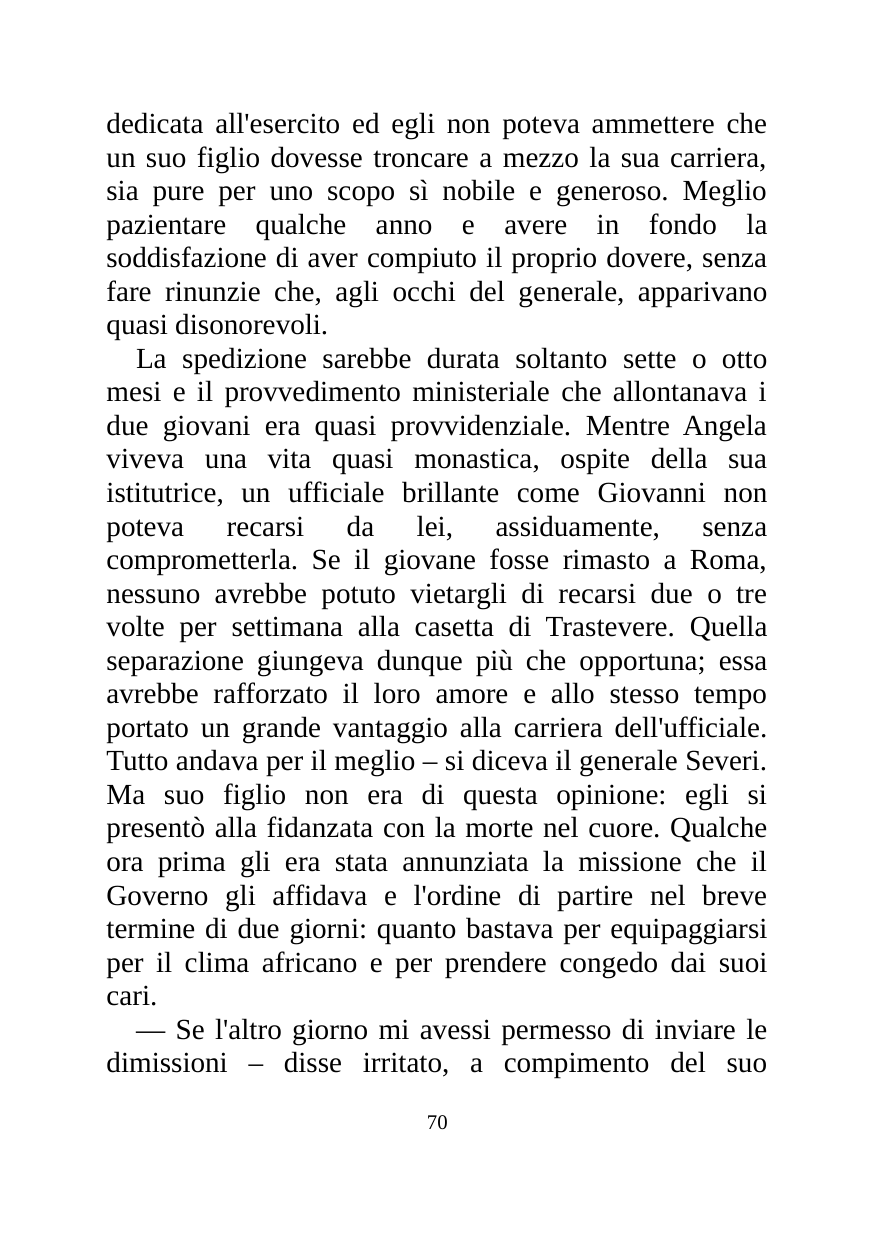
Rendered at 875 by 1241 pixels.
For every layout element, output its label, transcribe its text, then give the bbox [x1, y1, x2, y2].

text dedicata all'esercito ed egli non poteva ammettere che un suo figlio dovesse troncare a mezzo la sua carriera, sia pure per uno scopo sì nobile e generoso. Meglio pazientare qualche anno e avere in fondo la soddisfazione di aver compiuto il proprio dovere, senza fare rinunzie che, agli occhi del generale, apparivano quasi disonorevoli. [106, 106, 768, 341]
text — Se l'altro giorno mi avessi permesso di inviare le dimissioni – disse irritato, a compimento del suo [106, 1012, 768, 1079]
text La spedizione sarebbe durata soltanto sette o otto mesi e il provvedimento ministeriale che allontanava i due giovani era quasi provvidenziale. Mentre Angela viveva una vita quasi monastica, ospite della sua istitutrice, un ufficiale brillante come Giovanni non poteva recarsi da lei, assiduamente, senza comprometterla. Se il giovane fosse rimasto a Roma, nessuno avrebbe potuto vietargli di recarsi due o tre volte per settimana alla casetta di Trastevere. Quella separazione giungeva dunque più che opportuna; essa avrebbe rafforzato il loro amore e allo stesso tempo portato un grande vantaggio alla carriera dell'ufficiale. Tutto andava per il meglio – si diceva il generale Severi. Ma suo figlio non era di questa opinione: egli si presentò alla fidanzata con la morte nel cuore. Qualche ora prima gli era stata annunziata la missione che il Governo gli affidava e l'ordine di partire nel breve termine di due giorni: quanto bastava per equipaggiarsi per il clima africano e per prendere congedo dai suoi cari. [106, 341, 768, 1012]
